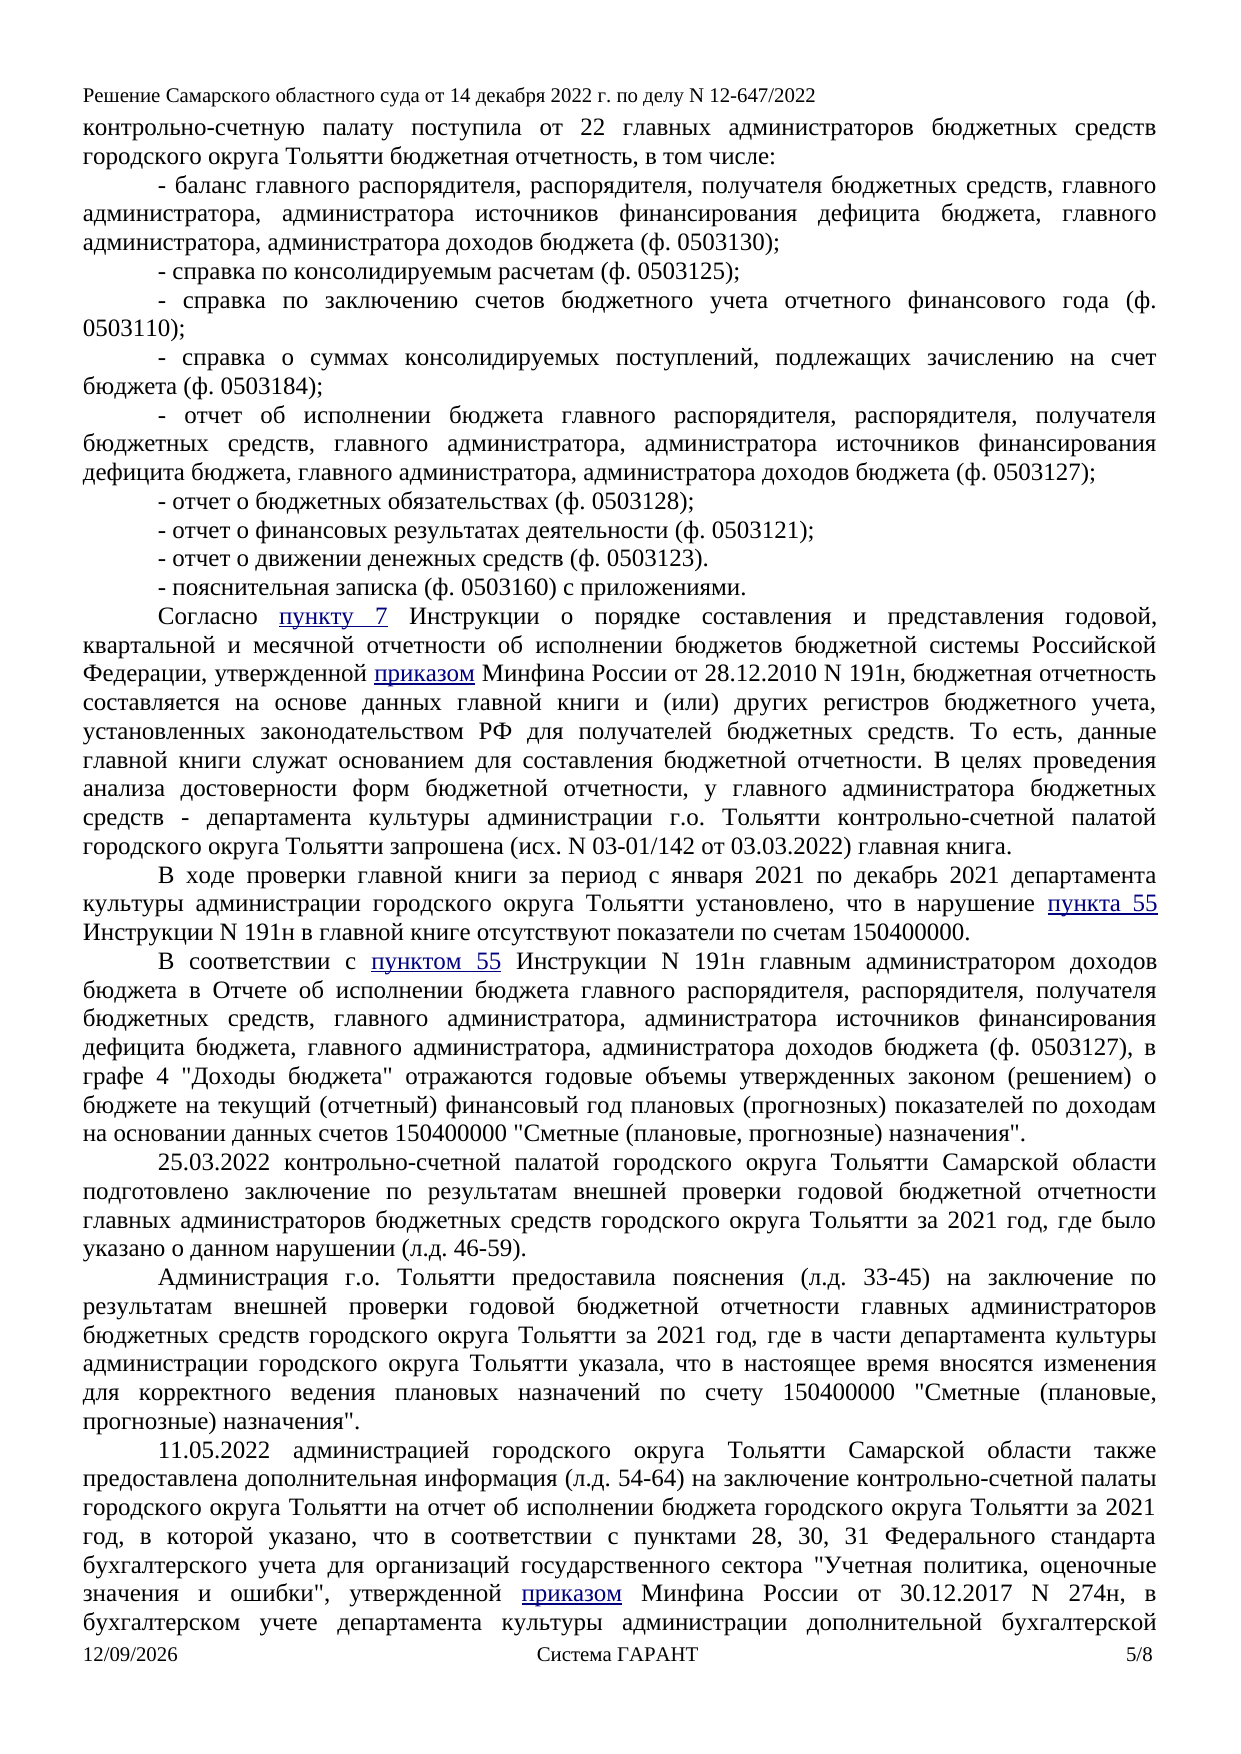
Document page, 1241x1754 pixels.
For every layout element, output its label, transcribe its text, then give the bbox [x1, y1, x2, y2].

text - отчет о движении денежных средств (ф. 0503123). [83, 543, 1157, 572]
text - справка по заключению счетов бюджетного учета отчетного финансового года (ф. 0503110); [83, 285, 1157, 342]
text Согласно пункту 7 Инструкции о порядке составления и представления годовой, квартальной и месячной отчетности об исполнении бюджетов бюджетной системы Российской Федерации, утвержденной приказом Минфина России от 28.12.2010 N 191н, бюджетная отчетность составляется на основе данных главной книги и (или) других регистров бюджетного учета, установленных законодательством РФ для получателей бюджетных средств. То есть, данные главной книги служат основанием для составления бюджетной отчетности. В целях проведения анализа достоверности форм бюджетной отчетности, у главного администратора бюджетных средств - департамента культуры администрации г.о. Тольятти контрольно-счетной палатой городского округа Тольятти запрошена (исх. N 03-01/142 от 03.03.2022) главная книга. [83, 601, 1157, 860]
text - справка по консолидируемым расчетам (ф. 0503125); [83, 256, 1157, 285]
text - отчет об исполнении бюджета главного распорядителя, распорядителя, получателя бюджетных средств, главного администратора, администратора источников финансирования дефицита бюджета, главного администратора, администратора доходов бюджета (ф. 0503127); [83, 400, 1157, 486]
text В соответствии с пунктом 55 Инструкции N 191н главным администратором доходов бюджета в Отчете об исполнении бюджета главного распорядителя, распорядителя, получателя бюджетных средств, главного администратора, администратора источников финансирования дефицита бюджета, главного администратора, администратора доходов бюджета (ф. 0503127), в графе 4 "Доходы бюджета" отражаются годовые объемы утвержденных законом (решением) о бюджете на текущий (отчетный) финансовый год плановых (прогнозных) показателей по доходам на основании данных счетов 150400000 "Сметные (плановые, прогнозные) назначения". [83, 946, 1157, 1147]
text - отчет о бюджетных обязательствах (ф. 0503128); [83, 486, 1157, 515]
text - пояснительная записка (ф. 0503160) с приложениями. [83, 572, 1157, 601]
text - баланс главного распорядителя, распорядителя, получателя бюджетных средств, главного администратора, администратора источников финансирования дефицита бюджета, главного администратора, администратора доходов бюджета (ф. 0503130); [83, 170, 1157, 256]
text В ходе проверки главной книги за период с января 2021 по декабрь 2021 департамента культуры администрации городского округа Тольятти установлено, что в нарушение пункта 55 Инструкции N 191н в главной книге отсутствуют показатели по счетам 150400000. [83, 860, 1157, 946]
text контрольно-счетную палату поступила от 22 главных администраторов бюджетных средств городского округа Тольятти бюджетная отчетность, в том числе: [83, 112, 1157, 170]
text - отчет о финансовых результатах деятельности (ф. 0503121); [83, 515, 1157, 543]
text Администрация г.о. Тольятти предоставила пояснения (л.д. 33-45) на заключение по результатам внешней проверки годовой бюджетной отчетности главных администраторов бюджетных средств городского округа Тольятти за 2021 год, где в части департамента культуры администрации городского округа Тольятти указала, что в настоящее время вносятся изменения для корректного ведения плановых назначений по счету 150400000 "Сметные (плановые, прогнозные) назначения". [83, 1262, 1157, 1435]
text 11.05.2022 администрацией городского округа Тольятти Самарской области также предоставлена дополнительная информация (л.д. 54-64) на заключение контрольно-счетной палаты городского округа Тольятти на отчет об исполнении бюджета городского округа Тольятти за 2021 год, в которой указано, что в соответствии с пунктами 28, 30, 31 Федерального стандарта бухгалтерского учета для организаций государственного сектора "Учетная политика, оценочные значения и ошибки", утвержденной приказом Минфина России от 30.12.2017 N 274н, в бухгалтерском учете департамента культуры администрации дополнительной бухгалтерской [83, 1435, 1157, 1636]
text 25.03.2022 контрольно-счетной палатой городского округа Тольятти Самарской области подготовлено заключение по результатам внешней проверки годовой бюджетной отчетности главных администраторов бюджетных средств городского округа Тольятти за 2021 год, где было указано о данном нарушении (л.д. 46-59). [83, 1147, 1157, 1262]
text - справка о суммах консолидируемых поступлений, подлежащих зачислению на счет бюджета (ф. 0503184); [83, 342, 1157, 400]
